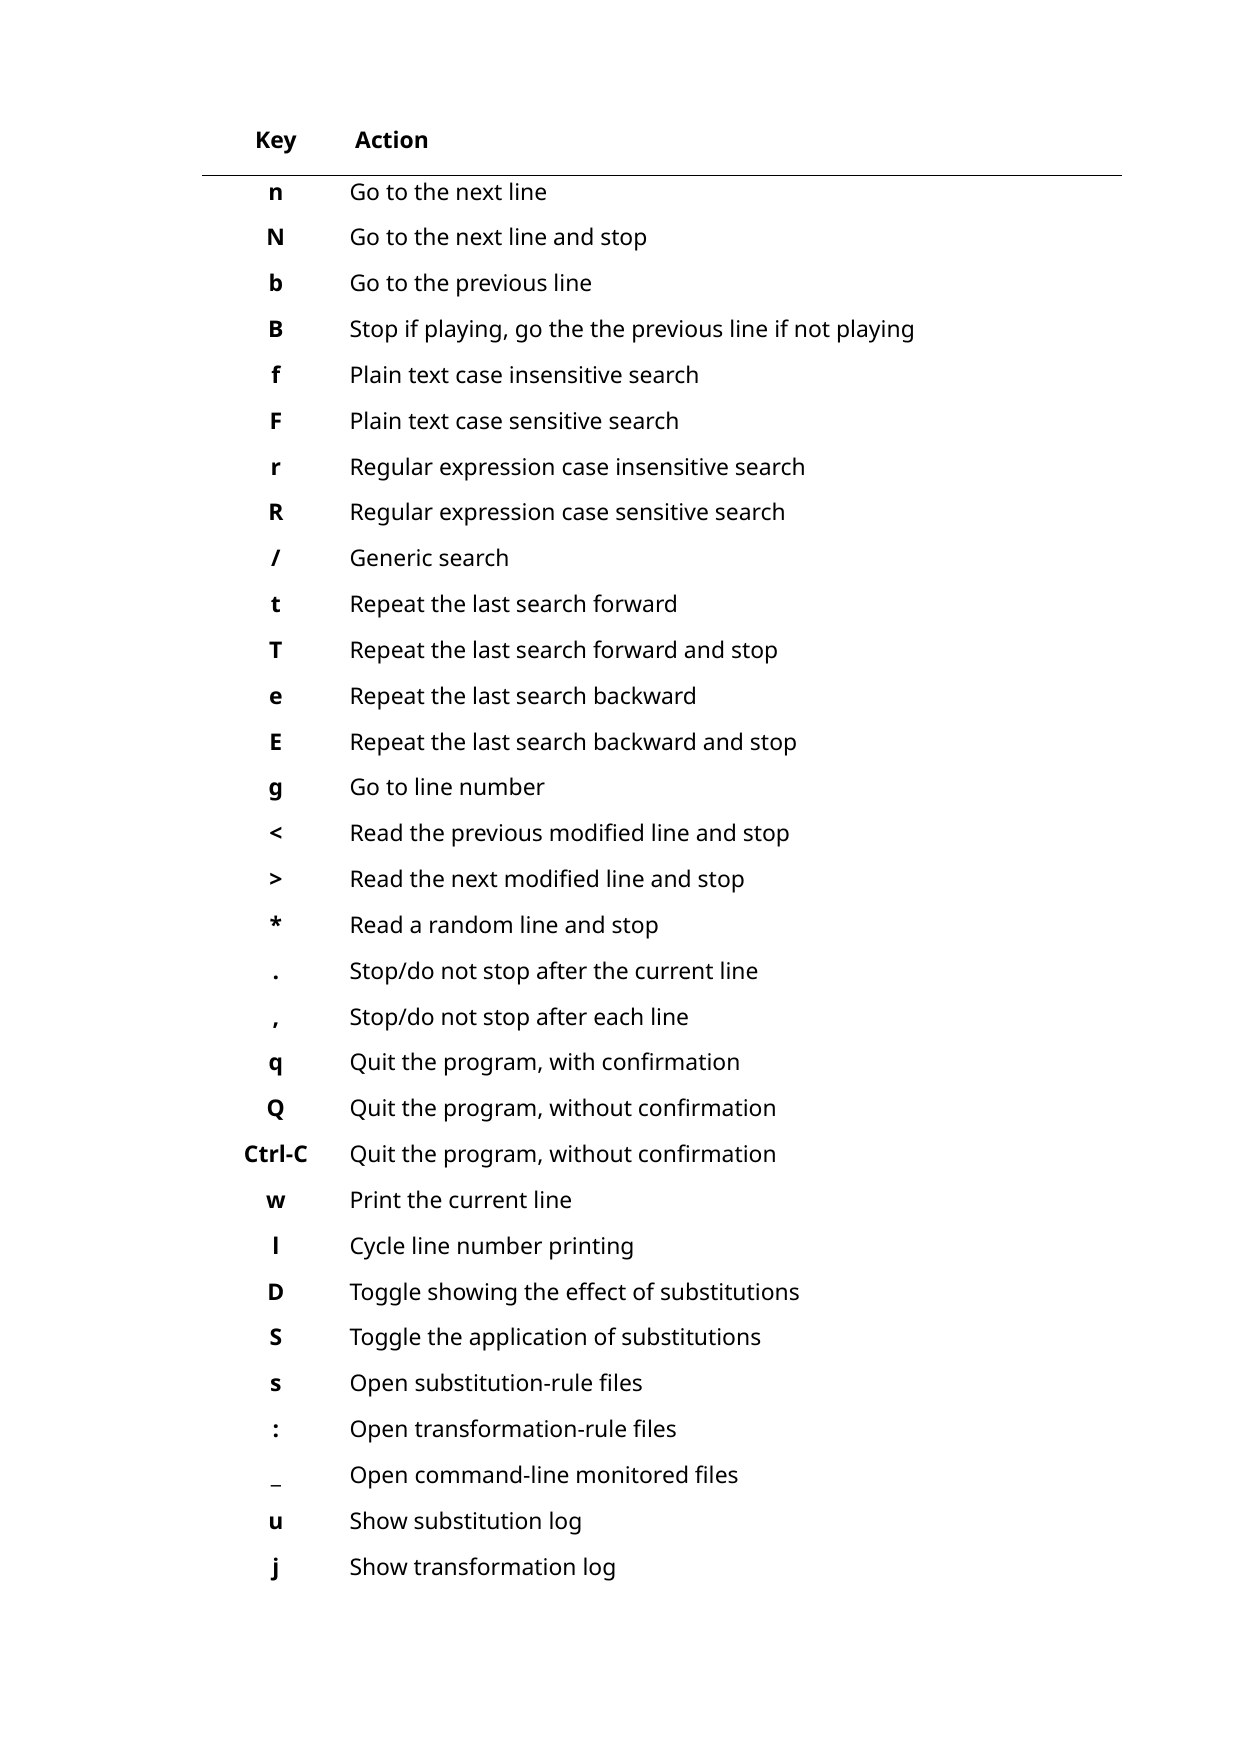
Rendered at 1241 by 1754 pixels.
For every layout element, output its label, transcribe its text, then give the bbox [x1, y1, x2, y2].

table_cell Toggle the application of substitutions [349, 1321, 1122, 1367]
table_cell Repeat the last search forward and stop [349, 634, 1122, 679]
table_cell n [202, 176, 349, 221]
table_cell Regular expression case insensitive search [349, 450, 1122, 496]
table_cell t [202, 588, 349, 634]
table_cell S [202, 1321, 349, 1367]
table_cell T [202, 634, 349, 679]
table_cell Plain text case sensitive search [349, 405, 1122, 450]
table_cell f [202, 359, 349, 404]
table_cell b [202, 267, 349, 313]
table_cell Ctrl-C [202, 1138, 349, 1184]
table_cell r [202, 450, 349, 496]
table_cell Open transformation-rule files [349, 1413, 1122, 1459]
table_cell F [202, 405, 349, 450]
table_cell g [202, 771, 349, 817]
table_cell * [202, 909, 349, 954]
table_cell R [202, 496, 349, 542]
table_cell Generic search [349, 542, 1122, 588]
table_cell Toggle showing the effect of substitutions [349, 1275, 1122, 1321]
table_cell Stop/do not stop after the current line [349, 955, 1122, 1000]
table_cell Quit the program, without confirmation [349, 1138, 1122, 1184]
table_cell Open substitution-rule files [349, 1367, 1122, 1413]
table_cell Quit the program, without confirmation [349, 1092, 1122, 1138]
table_cell Repeat the last search forward [349, 588, 1122, 634]
table_cell Stop if playing, go the the previous line if not playing [349, 313, 1122, 359]
table_cell Print the current line [349, 1184, 1122, 1229]
table_cell Read the next modified line and stop [349, 863, 1122, 909]
table_cell Go to the next line and stop [349, 221, 1122, 267]
table_header Key [202, 118, 349, 175]
table_cell Repeat the last search backward and stop [349, 725, 1122, 771]
table_cell Quit the program, with confirmation [349, 1046, 1122, 1092]
table_cell Plain text case insensitive search [349, 359, 1122, 404]
table_cell Go to line number [349, 771, 1122, 817]
table_cell < [202, 817, 349, 863]
table_cell Cycle line number printing [349, 1230, 1122, 1275]
table_cell w [202, 1184, 349, 1229]
table_header Action [349, 118, 1122, 175]
table_cell Go to the next line [349, 176, 1122, 221]
table_cell Show transformation log [349, 1550, 1122, 1596]
table_cell , [202, 1000, 349, 1046]
table_cell D [202, 1275, 349, 1321]
table_cell j [202, 1550, 349, 1596]
table_cell Repeat the last search backward [349, 680, 1122, 725]
table_cell Go to the previous line [349, 267, 1122, 313]
table_cell Regular expression case sensitive search [349, 496, 1122, 542]
table_cell / [202, 542, 349, 588]
table_cell Q [202, 1092, 349, 1138]
table_cell Read a random line and stop [349, 909, 1122, 954]
table_cell Show substitution log [349, 1505, 1122, 1550]
table_cell q [202, 1046, 349, 1092]
table_cell s [202, 1367, 349, 1413]
table_cell Stop/do not stop after each line [349, 1000, 1122, 1046]
table_cell e [202, 680, 349, 725]
table_cell N [202, 221, 349, 267]
table_cell B [202, 313, 349, 359]
table_cell : [202, 1413, 349, 1459]
table_cell u [202, 1505, 349, 1550]
table_cell . [202, 955, 349, 1000]
table_cell l [202, 1230, 349, 1275]
table_cell E [202, 725, 349, 771]
table_cell Read the previous modified line and stop [349, 817, 1122, 863]
table_cell > [202, 863, 349, 909]
table_cell Open command-line monitored files [349, 1459, 1122, 1504]
table_cell _ [202, 1459, 349, 1504]
